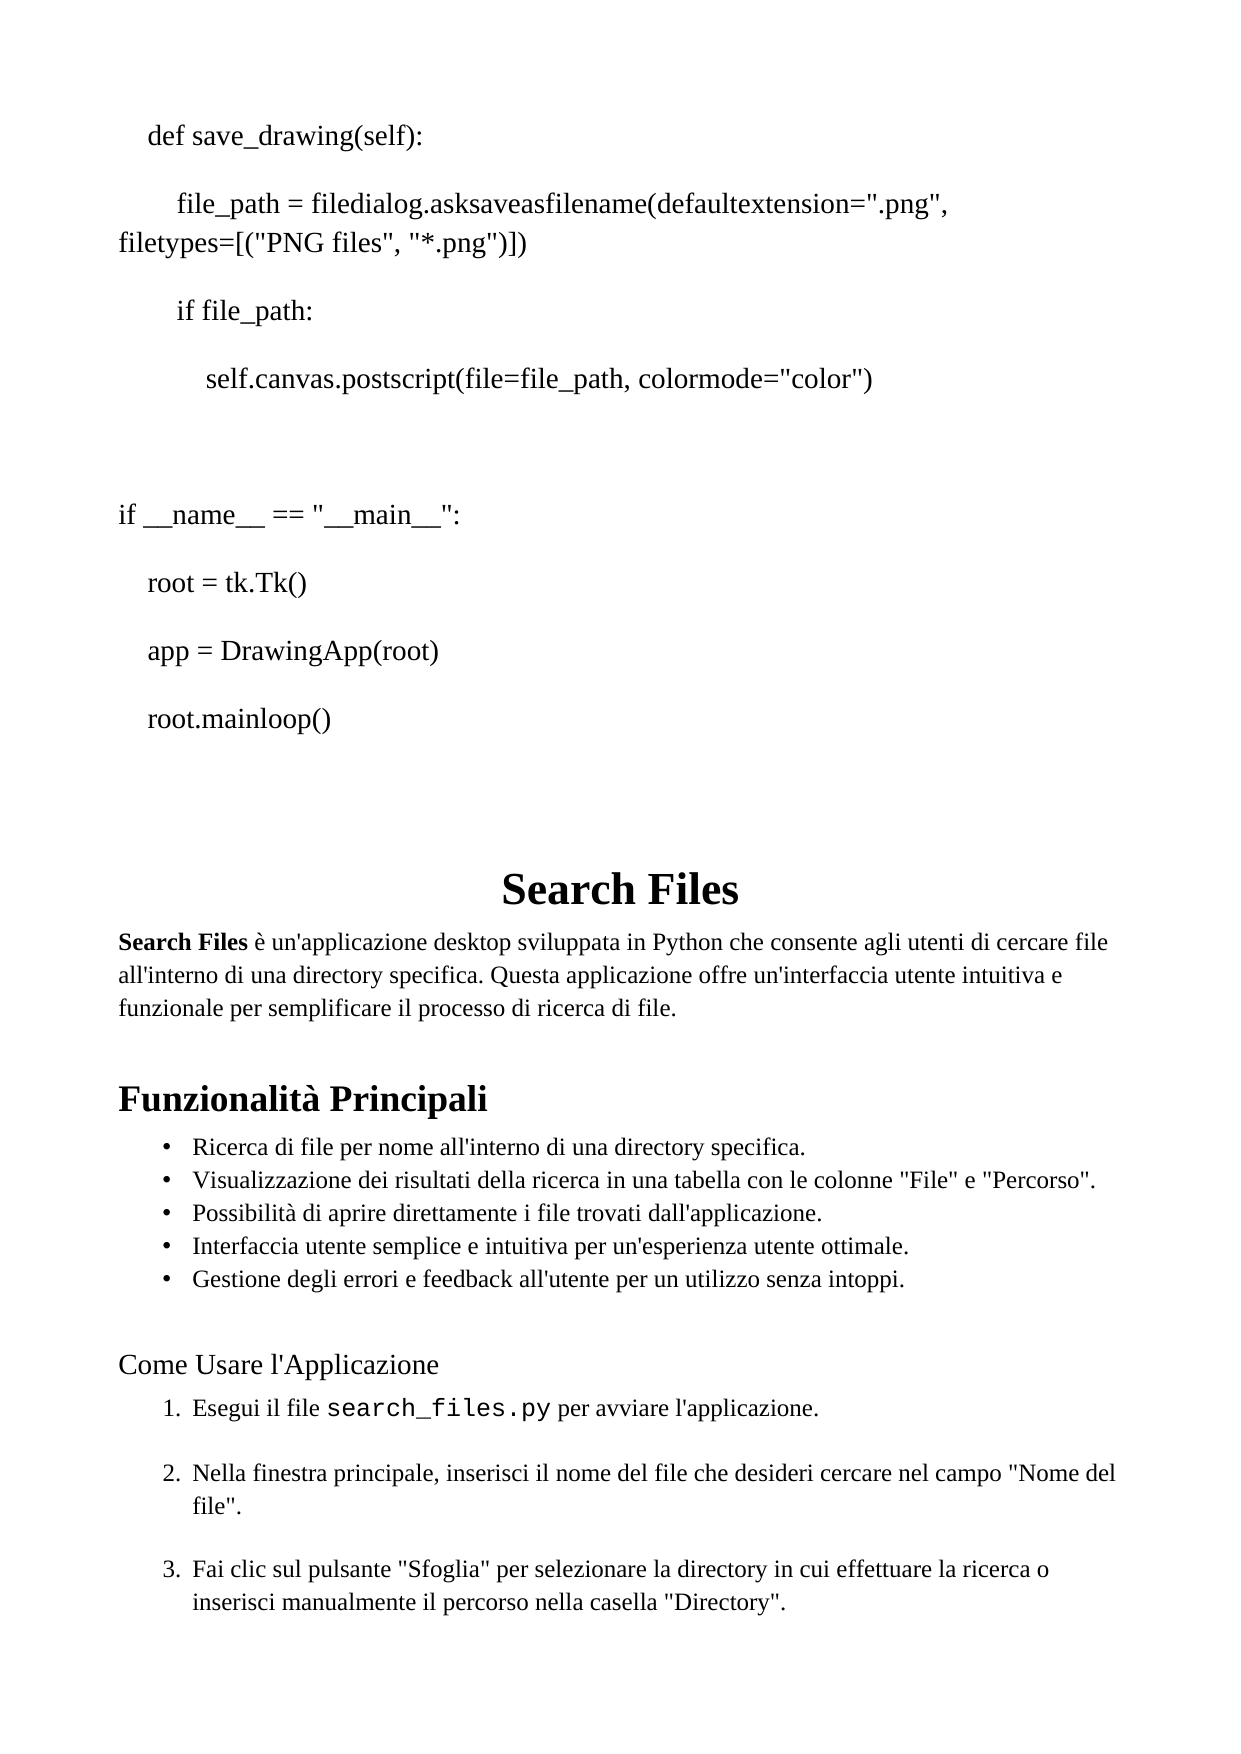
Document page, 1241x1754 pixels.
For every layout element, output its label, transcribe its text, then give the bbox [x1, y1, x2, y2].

list Interfaccia utente semplice e intuitiva per un'esperienza utente ottimale. [162, 1231, 1122, 1260]
text file_path = filedialog.asksaveasfilename(defaultextension=".png", filetypes=[("PNG files", "*.png")]) [118, 186, 1122, 258]
list Ricerca di file per nome all'interno di una directory specifica. [162, 1132, 1122, 1161]
text root = tk.Tk() [118, 565, 1122, 598]
text root.mainloop() [118, 701, 1122, 734]
text def save_drawing(self): [118, 118, 1122, 152]
subtitle Search Files [118, 862, 1122, 914]
text if __name__ == "__main__": [118, 497, 1122, 530]
subtitle Funzionalità Principali [118, 1076, 1122, 1119]
list Nella finestra principale, inserisci il nome del file che desideri cercare nel campo "Nome del file". [162, 1458, 1122, 1520]
list Fai clic sul pulsante "Sfoglia" per selezionare la directory in cui effettuare la ricerca o inserisci manualmente il percorso nella casella "Directory". [162, 1554, 1122, 1616]
text Search Files è un'applicazione desktop sviluppata in Python che consente agli utenti di cercare file all'interno di una directory specifica. Questa applicazione offre un'interfaccia utente intuitiva e funzionale per semplificare il processo di ricerca di file. [118, 927, 1122, 1022]
list Esegui il file search_files.py per avviare l'applicazione. [162, 1393, 1122, 1424]
list Gestione degli errori e feedback all'utente per un utilizzo senza intoppi. [162, 1264, 1122, 1293]
list Possibilità di aprire direttamente i file trovati dall'applicazione. [162, 1198, 1122, 1227]
text app = DrawingApp(root) [118, 633, 1122, 666]
text if file_path: [118, 293, 1122, 326]
text self.canvas.postscript(file=file_path, colormode="color") [118, 361, 1122, 394]
subtitle Come Usare l'Applicazione [118, 1347, 1122, 1381]
list Visualizzazione dei risultati della ricerca in una tabella con le colonne "File" e "Percorso". [162, 1165, 1122, 1194]
